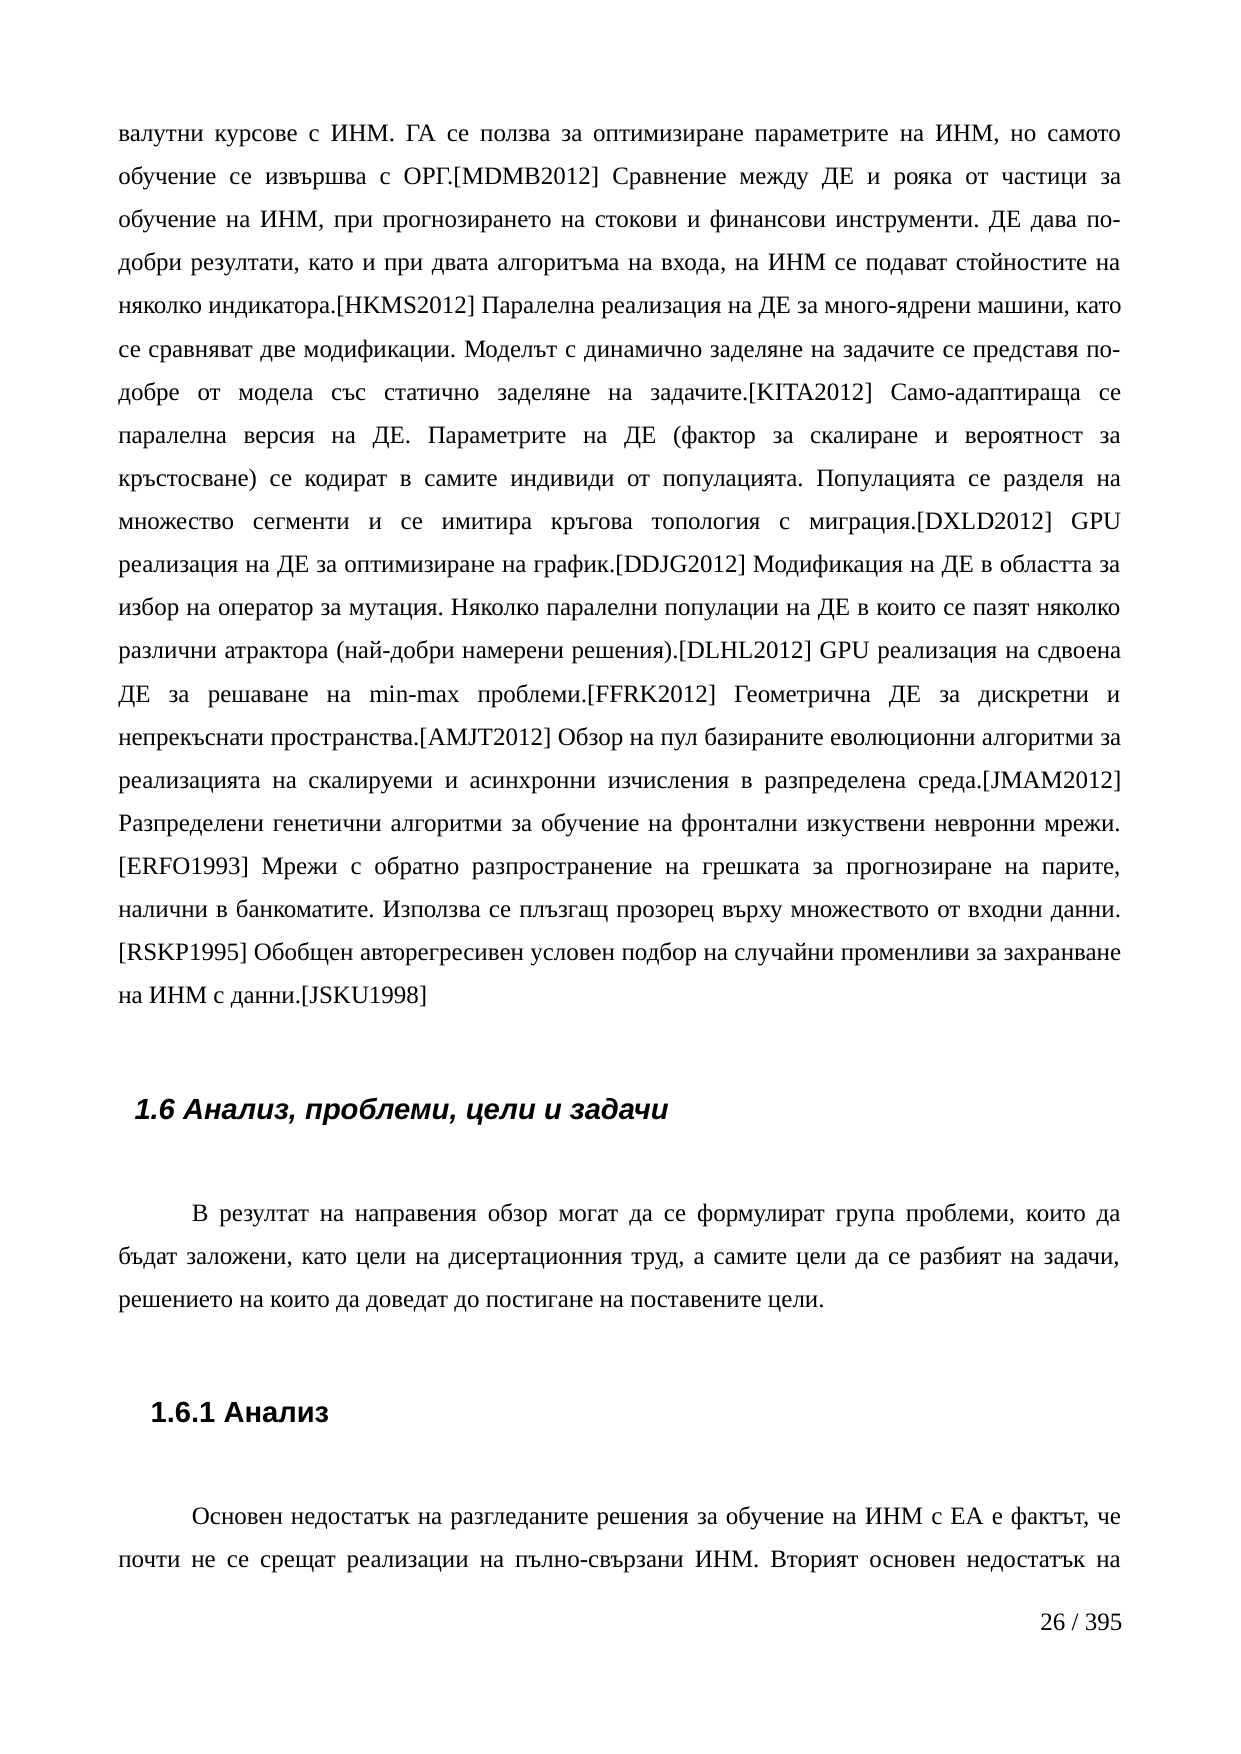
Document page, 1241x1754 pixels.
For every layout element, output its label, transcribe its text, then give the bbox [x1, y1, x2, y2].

subtitle 1.6.1 Анализ [118, 1395, 1122, 1429]
text В резултат на направения обзор могат да се формулират група проблеми, които да бъдат заложени, като цели на дисертационния труд, а самите цели да се разбият на задачи, решението на които да доведат до постигане на поставените цели. [118, 1198, 1122, 1313]
subtitle 1.6 Анализ, проблеми, цели и задачи [118, 1092, 1122, 1125]
text Основен недостатък на разгледаните решения за обучение на ИНМ с ЕА е фактът, че почти не се срещат реализации на пълно-свързани ИНМ. Вторият основен недостатък на [118, 1501, 1122, 1573]
text валутни курсове с ИНМ. ГА се ползва за оптимизиране параметрите на ИНМ, но самото обучение се извършва с ОРГ.[MDMB2012] Сравнение между ДЕ и рояка от частици за обучение на ИНМ, при прогнозирането на стокови и финансови инструменти. ДЕ дава по-добри резултати, като и при двата алгоритъма на входа, на ИНМ се подават стойностите на няколко индикатора.[HKMS2012] Паралелна реализация на ДЕ за много-ядрени машини, като се сравняват две модификации. Моделът с динамично заделяне на задачите се представя по-добре от модела със статично заделяне на задачите.[KITA2012] Само-адаптираща се паралелна версия на ДЕ. Параметрите на ДЕ (фактор за скалиране и вероятност за кръстосване) се кодират в самите индивиди от популацията. Популацията се разделя на множество сегменти и се имитира кръгова топология с миграция.[DXLD2012] GPU реализация на ДЕ за оптимизиране на график.[DDJG2012] Модификация на ДЕ в областта за избор на оператор за мутация. Няколко паралелни популации на ДЕ в които се пазят няколко различни атрактора (най-добри намерени решения).[DLHL2012] GPU реализация на сдвоена ДЕ за решаване на min-max проблеми.[FFRK2012] Геометрична ДЕ за дискретни и непрекъснати пространства.[AMJT2012] Обзор на пул базираните еволюционни алгоритми за реализацията на скалируеми и асинхронни изчисления в разпределена среда.[JMAM2012] Разпределени генетични алгоритми за обучение на фронтални изкуствени невронни мрежи.[ERFO1993] Мрежи с обратно разпространение на грешката за прогнозиране на парите, налични в банкоматите. Използва се плъзгащ прозорец върху множеството от входни данни.[RSKP1995] Обобщен авторегресивен условен подбор на случайни променливи за захранване на ИНМ с данни.[JSKU1998] [118, 118, 1122, 1009]
